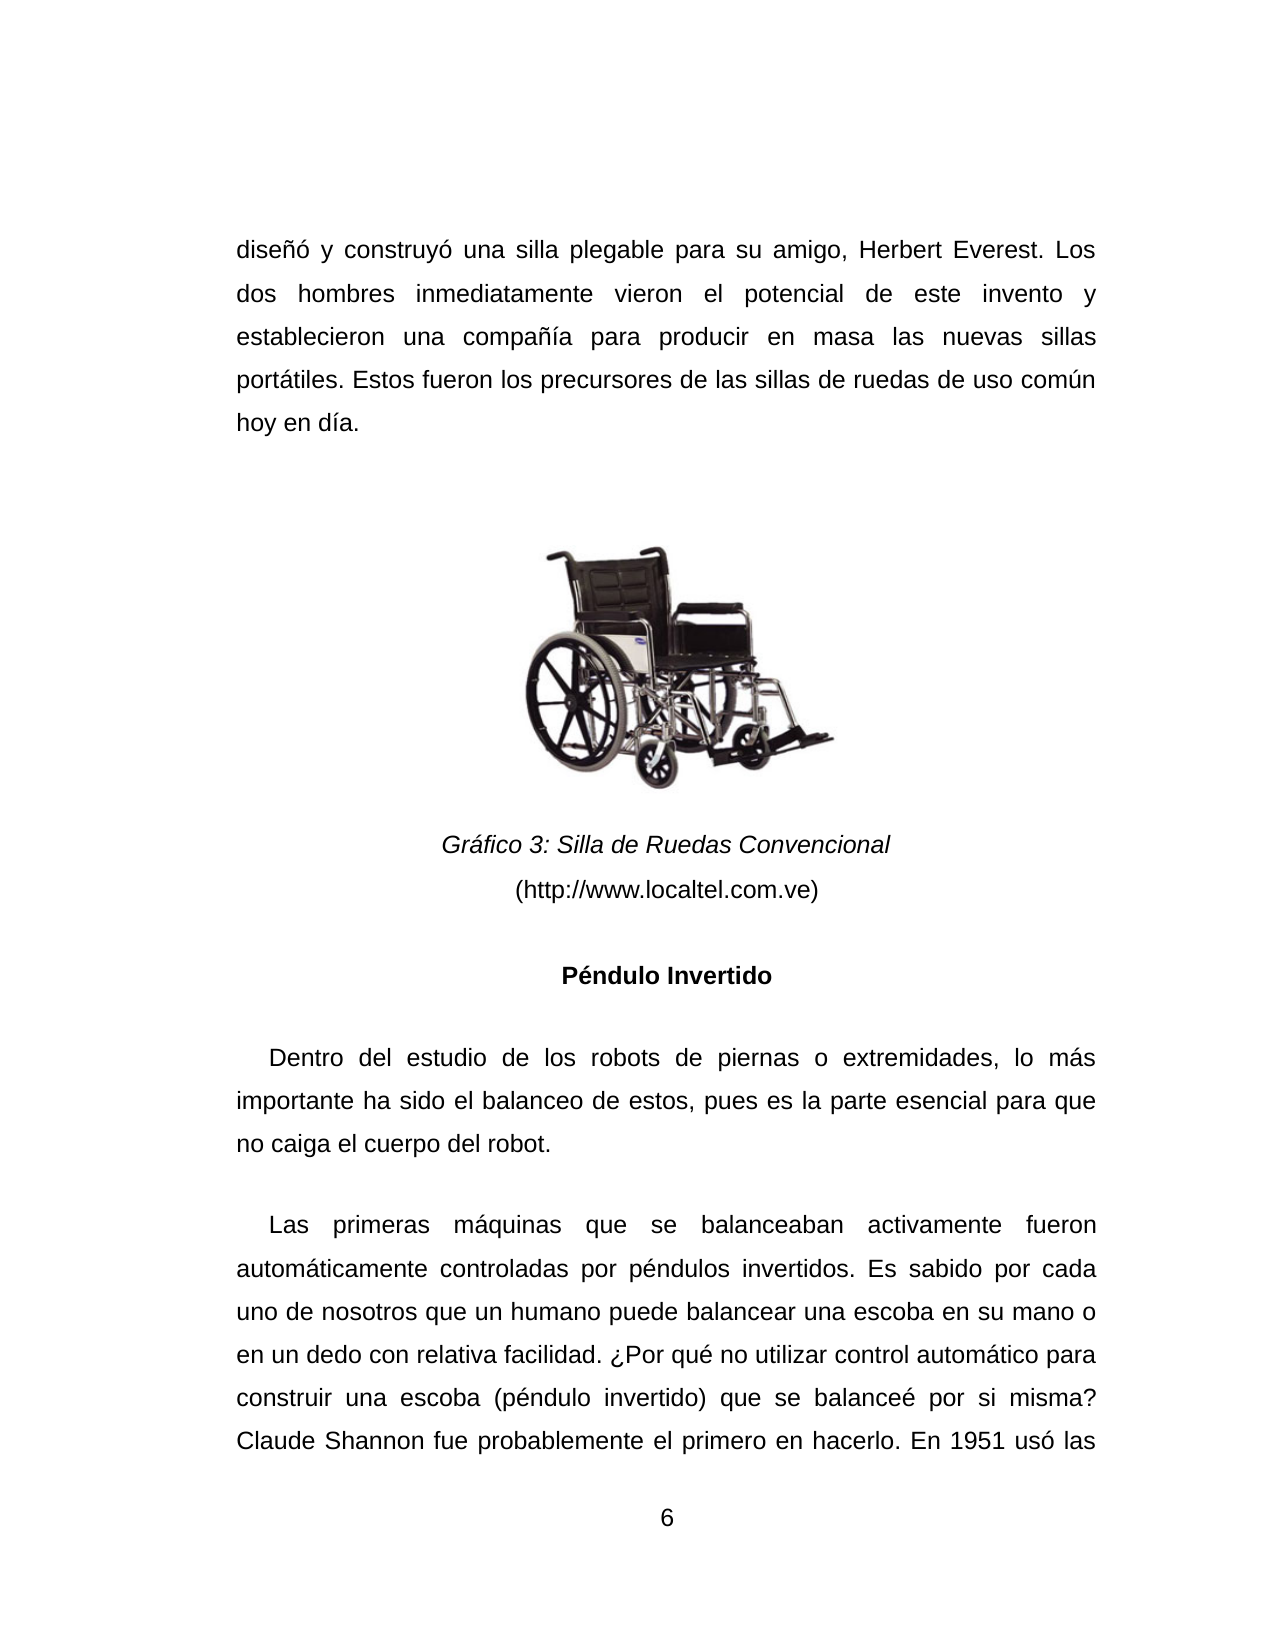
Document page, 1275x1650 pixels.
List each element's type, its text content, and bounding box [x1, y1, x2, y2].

text Gráfico 3: Silla de Ruedas Convencional [417, 503, 917, 859]
text diseñó y construyó una silla plegable para su amigo, Herbert Everest. Los dos hombres inmediatamente vieron el potencial de este invento y establecieron una compañía para producir en masa las nuevas sillas portátiles. Estos fueron los precursores de las sillas de ruedas de uso común hoy en día. [236, 235, 1098, 437]
text Dentro del estudio de los robots de piernas o extremidades, lo más importante ha sido el balanceo de estos, pues es la parte esencial para que no caiga el cuerpo del robot. [236, 1043, 1098, 1158]
text (http://www.localtel.com.ve) [236, 489, 1098, 904]
subtitle Péndulo Invertido [236, 961, 1098, 990]
picture [492, 512, 842, 822]
text Las primeras máquinas que se balanceaban activamente fueron automáticamente controladas por péndulos invertidos. Es sabido por cada uno de nosotros que un humano puede balancear una escoba en su mano o en un dedo con relativa facilidad. ¿Por qué no utilizar control automático para construir una escoba (péndulo invertido) que se balanceé por si misma? Claude Shannon fue probablemente el primero en hacerlo. En 1951 usó las [236, 1211, 1098, 1455]
